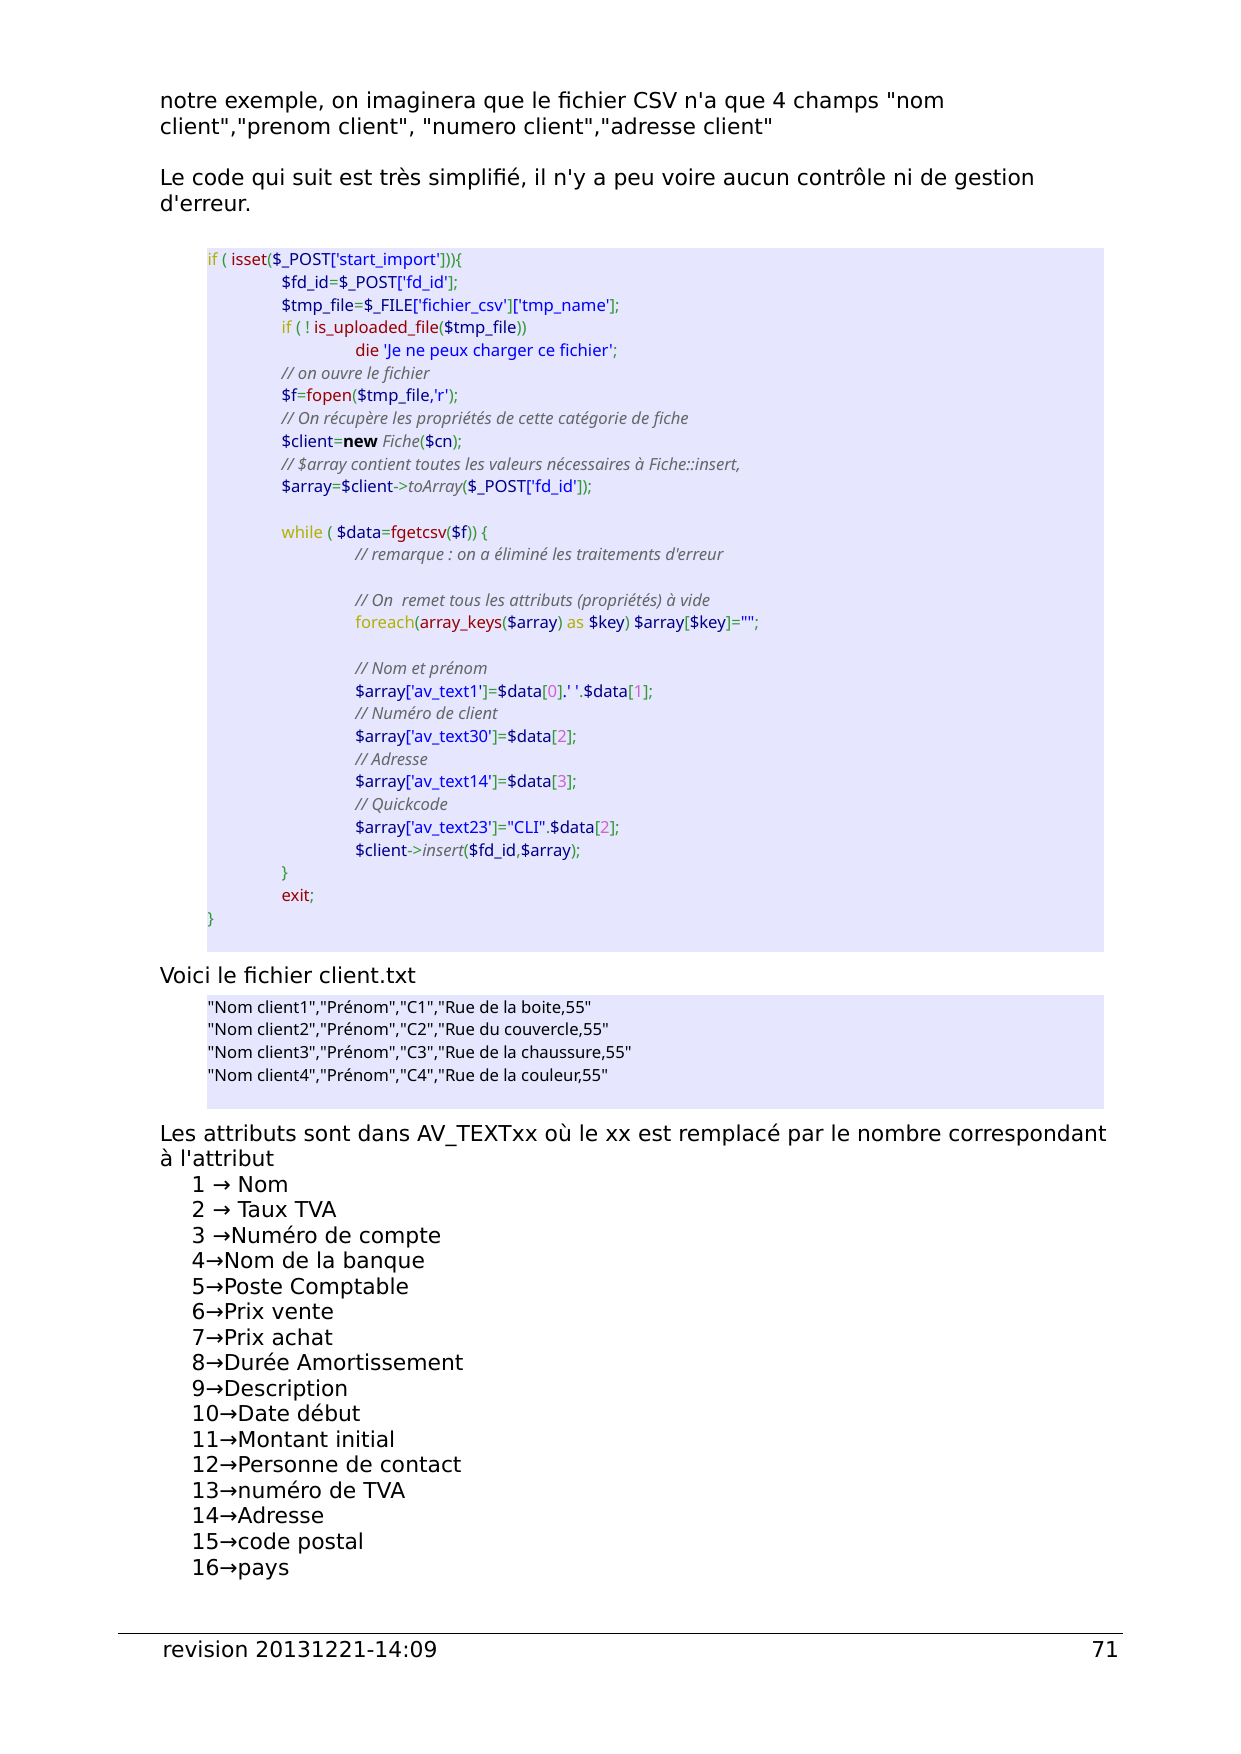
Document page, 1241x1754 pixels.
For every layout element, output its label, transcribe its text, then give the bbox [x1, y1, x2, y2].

text 12→Personne de contact [191, 1452, 1123, 1478]
text 5→Poste Comptable [191, 1274, 1123, 1299]
text 11→Montant initial [191, 1427, 1123, 1452]
text 7→Prix achat [191, 1325, 1123, 1350]
text notre exemple, on imaginera que le fichier CSV n'a que 4 champs "nom client","prenom client", "numero client","adresse client" Le code qui suit est très simplifié, il n'y a peu voire aucun contrôle ni de gestion d'erreur. [159, 88, 1123, 216]
text 13→numéro de TVA [191, 1478, 1123, 1503]
text 6→Prix vente [191, 1299, 1123, 1325]
text 4→Nom de la banque [191, 1248, 1123, 1274]
text 8→Durée Amortissement [191, 1350, 1123, 1376]
text 2 → Taux TVA [191, 1197, 1123, 1223]
text 16→pays [191, 1554, 1123, 1580]
text 9→Description [191, 1376, 1123, 1401]
text 3 →Numéro de compte [191, 1223, 1123, 1248]
text "Nom client1","Prénom","C1","Rue de la boite,55" "Nom client2","Prénom","C2","Rue du couvercle,55" "Nom client3","Prénom","C3","Rue de la chaussure,55" "Nom client4","Prénom","C4","Rue de la couleur,55" [207, 995, 1104, 1109]
text 15→code postal [191, 1529, 1123, 1554]
text if ( isset($_POST['start_import'])){ $fd_id=$_POST['fd_id']; $tmp_file=$_FILE['fichier_csv']['tmp_name']; if ( ! is_uploaded_file($tmp_file)) die 'Je ne peux charger ce fichier'; // on ouvre le fichier $f=fopen($tmp_file,'r'); // On récupère les propriétés de cette catégorie de fiche $client=new Fiche($cn); // $array contient toutes les valeurs nécessaires à Fiche::insert, $array=$client->toArray($_POST['fd_id']); while ( $data=fgetcsv($f)) { // remarque : on a éliminé les traitements d'erreur // On remet tous les attributs (propriétés) à vide foreach(array_keys($array) as $key) $array[$key]=""; // Nom et prénom $array['av_text1']=$data[0].' '.$data[1]; // Numéro de client $array['av_text30']=$data[2]; // Adresse $array['av_text14']=$data[3]; // Quickcode $array['av_text23']="CLI".$data[2]; $client->insert($fd_id,$array); } exit; } [207, 248, 1104, 952]
text Les attributs sont dans AV_TEXTxx où le xx est remplacé par le nombre correspondant à l'attribut [159, 1121, 1123, 1172]
text Voici le fichier client.txt [159, 964, 1123, 989]
text 14→Adresse [191, 1503, 1123, 1529]
text 10→Date début [191, 1401, 1123, 1427]
text 1 → Nom [191, 1172, 1123, 1197]
